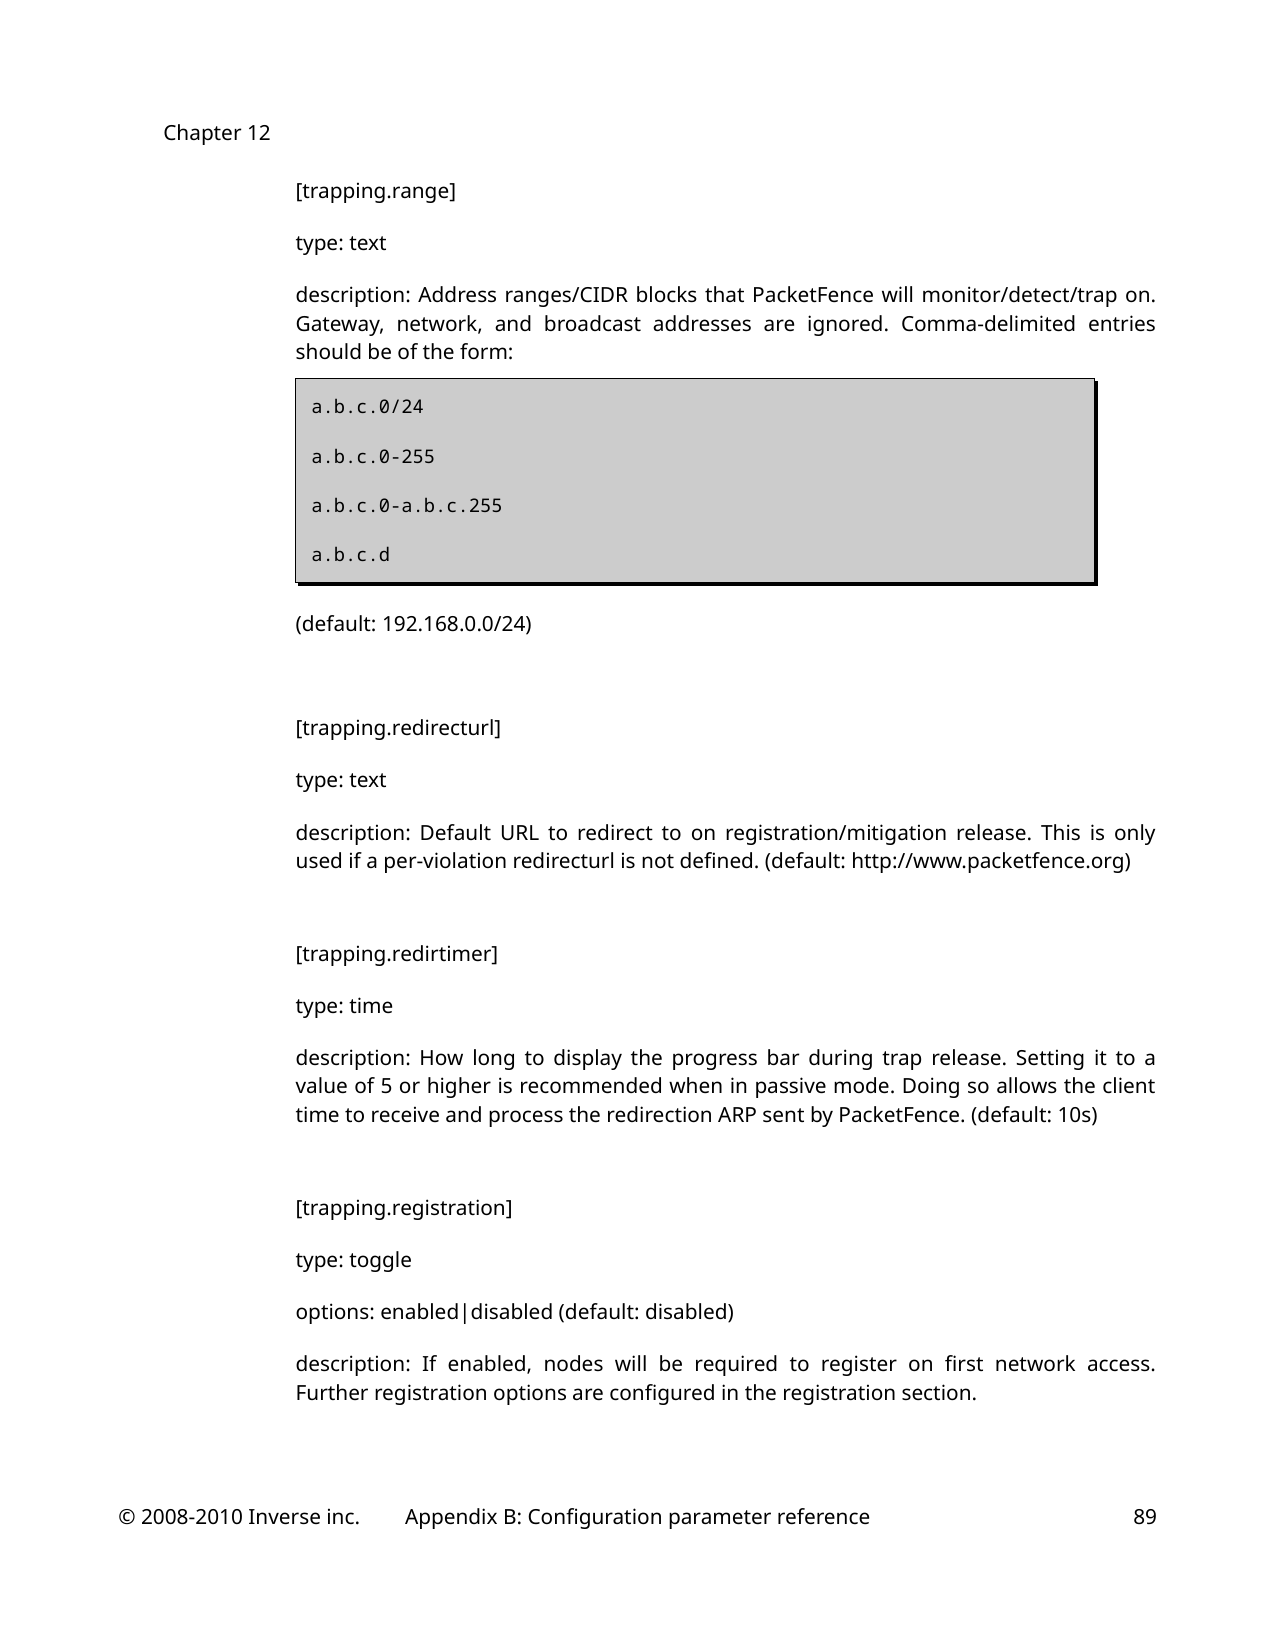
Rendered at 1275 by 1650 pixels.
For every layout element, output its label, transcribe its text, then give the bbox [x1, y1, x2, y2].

text (default: 192.168.0.0/24) [295, 609, 1157, 638]
text description: How long to display the progress bar during trap release. Setting it to a value of 5 or higher is recommended when in passive mode. Doing so allows the client time to receive and process the redirection ARP sent by PacketFence. (default: 10s) [295, 1043, 1157, 1128]
text description: Address ranges/CIDR blocks that PacketFence will monitor/detect/trap on. Gateway, network, and broadcast addresses are ignored. Comma-delimited entries should be of the form: [295, 280, 1157, 366]
text description: Default URL to redirect to on registration/mitigation release. This is only used if a per-violation redirecturl is not defined. (default: http://www.packetfence.org) [295, 818, 1157, 874]
text a.b.c.0-255 [296, 427, 1094, 468]
text [trapping.redirecturl] [295, 713, 1157, 742]
text type: text [295, 228, 1157, 257]
text type: text [295, 766, 1157, 794]
text [trapping.range] [295, 176, 1157, 204]
text description: If enabled, nodes will be required to register on first network access. Further registration options are configured in the registration section. [295, 1349, 1157, 1406]
text type: time [295, 991, 1157, 1019]
text options: enabled|disabled (default: disabled) [295, 1297, 1157, 1326]
text [trapping.redirtimer] [295, 939, 1157, 967]
text [trapping.registration] [295, 1193, 1157, 1222]
text type: toggle [295, 1245, 1157, 1274]
text a.b.c.d [296, 526, 1094, 582]
text a.b.c.0/24 [296, 379, 1094, 419]
text a.b.c.0-a.b.c.255 [296, 476, 1094, 518]
